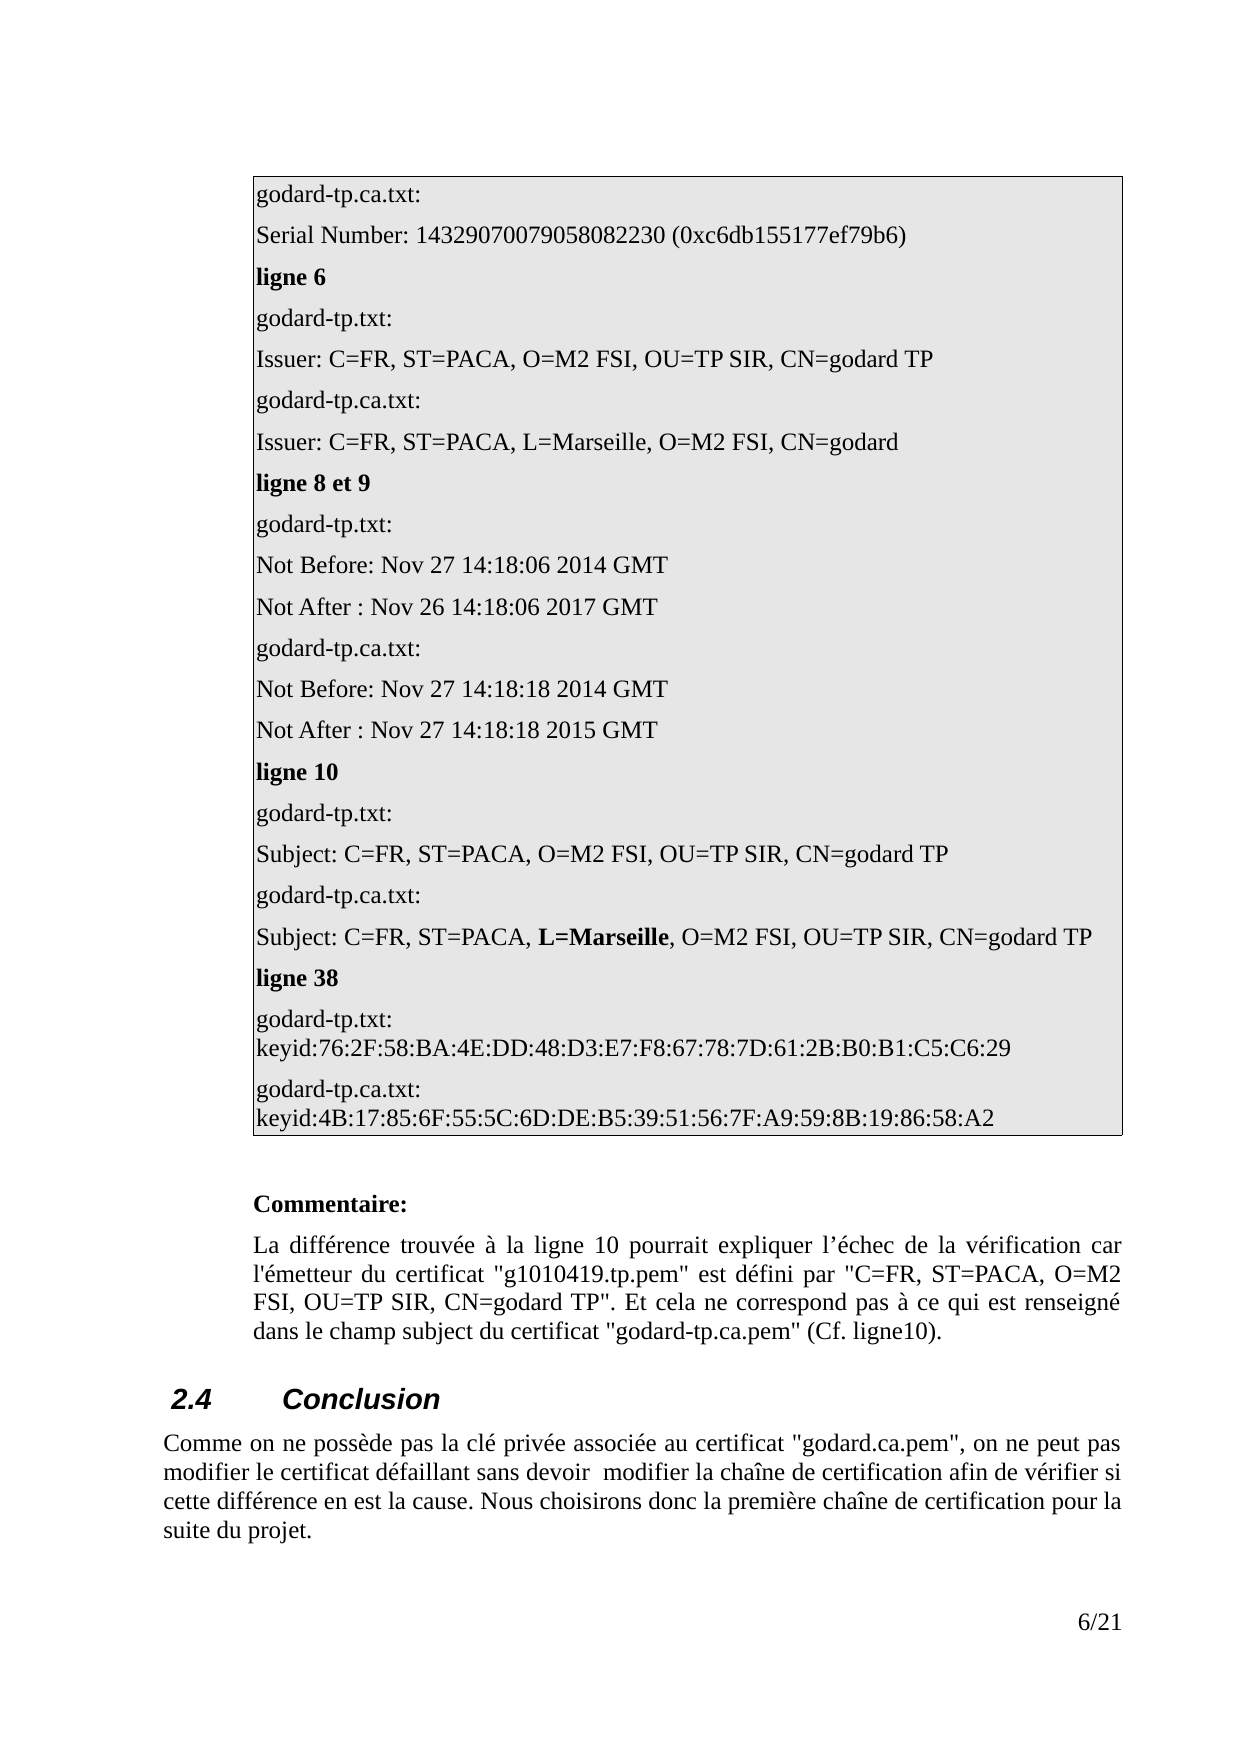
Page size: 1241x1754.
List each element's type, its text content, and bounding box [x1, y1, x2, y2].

text La différence trouvée à la ligne 10 pourrait expliquer l’échec de la vérification car l'émetteur du certificat "g1010419.tp.pem" est défini par "C=FR, ST=PACA, O=M2 FSI, OU=TP SIR, CN=godard TP". Et cela ne correspond pas à ce qui est renseigné dans le champ subject du certificat "godard-tp.ca.pem" (Cf. ligne10). [253, 1230, 1122, 1345]
text Not Before: Nov 27 14:18:06 2014 GMT [254, 548, 1122, 579]
text godard-tp.txt: keyid:76:2F:58:BA:4E:DD:48:D3:E7:F8:67:78:7D:61:2B:B0:B1:C5:C6:29 [254, 1001, 1122, 1062]
subtitle Conclusion [163, 1382, 1122, 1416]
text godard-tp.txt: [254, 795, 1122, 827]
text Commentaire: [253, 1189, 1122, 1217]
text godard-tp.txt: [254, 300, 1122, 332]
text Not After : Nov 27 14:18:18 2015 GMT [254, 713, 1122, 744]
text Not After : Nov 26 14:18:06 2017 GMT [254, 589, 1122, 621]
text godard-tp.txt: [254, 506, 1122, 538]
text ligne 10 [254, 754, 1122, 786]
text godard-tp.ca.txt: [254, 383, 1122, 414]
text godard-tp.ca.txt: [254, 878, 1122, 909]
text godard-tp.ca.txt: [254, 630, 1122, 662]
text ligne 38 [254, 960, 1122, 992]
text Subject: C=FR, ST=PACA, L=Marseille, O=M2 FSI, OU=TP SIR, CN=godard TP [254, 919, 1122, 951]
text Serial Number: 14329070079058082230 (0xc6db155177ef79b6) [254, 218, 1122, 249]
text Issuer: C=FR, ST=PACA, O=M2 FSI, OU=TP SIR, CN=godard TP [254, 341, 1122, 373]
text Comme on ne possède pas la clé privée associée au certificat "godard.ca.pem", on ne peut pas modifier le certificat défaillant sans devoir modifier la chaîne de certification afin de vérifier si cette différence en est la cause. Nous choisirons donc la première chaîne de certification pour la suite du projet. [163, 1428, 1122, 1543]
text ligne 6 [254, 259, 1122, 291]
text Not Before: Nov 27 14:18:18 2014 GMT [254, 671, 1122, 703]
text godard-tp.ca.txt: keyid:4B:17:85:6F:55:5C:6D:DE:B5:39:51:56:7F:A9:59:8B:19:86:58:A2 [254, 1071, 1122, 1135]
text Issuer: C=FR, ST=PACA, L=Marseille, O=M2 FSI, CN=godard [254, 424, 1122, 456]
text Subject: C=FR, ST=PACA, O=M2 FSI, OU=TP SIR, CN=godard TP [254, 836, 1122, 868]
text godard-tp.ca.txt: [254, 177, 1122, 208]
text ligne 8 et 9 [254, 465, 1122, 497]
